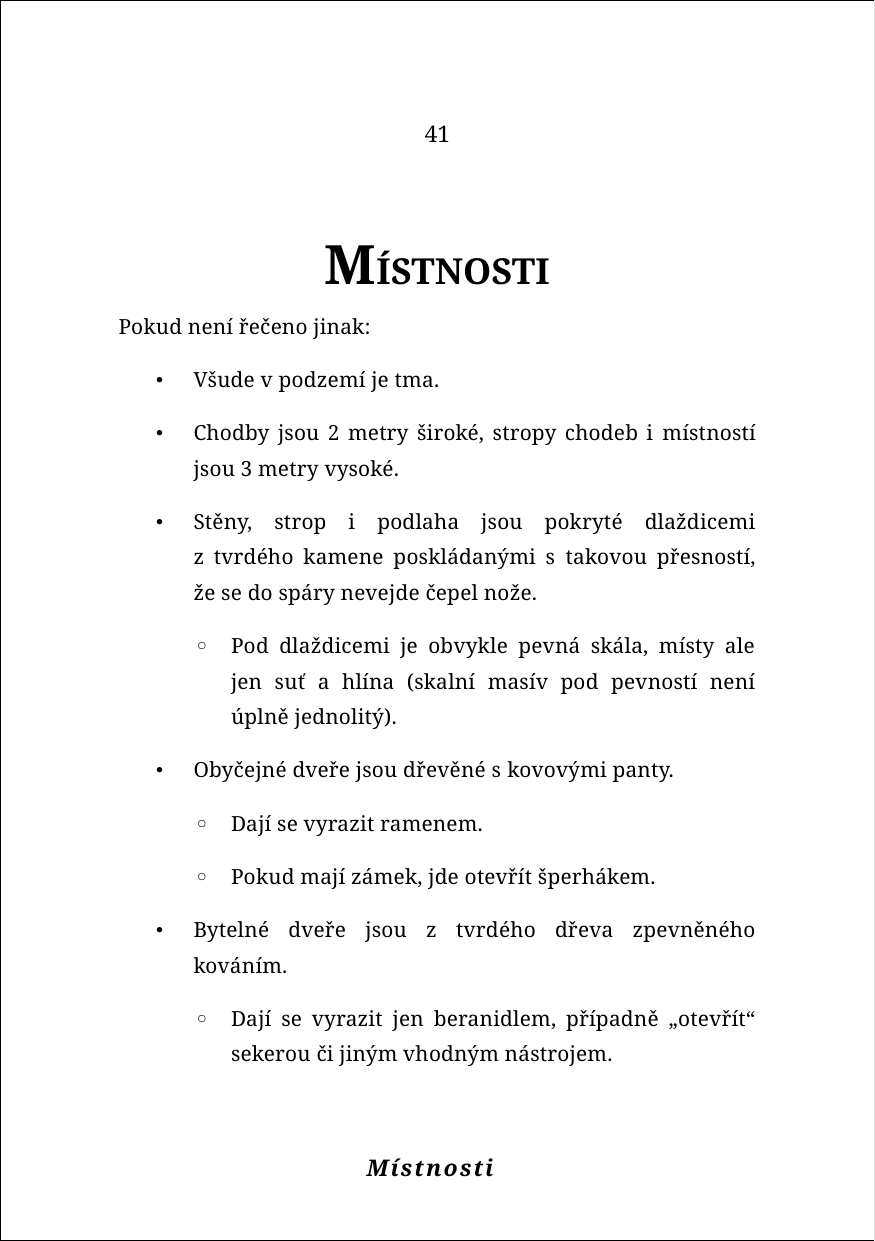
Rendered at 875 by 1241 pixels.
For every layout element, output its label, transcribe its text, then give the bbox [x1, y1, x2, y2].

list Dají se vyrazit jen beranidlem, případně „otevřít“ sekerou či jiným vhodným nástrojem. [193, 1004, 756, 1068]
list Dají se vyrazit ramenem. [193, 809, 756, 837]
list Všude v⁠ podzemí je tma. [156, 365, 756, 393]
list Bytelné dveře jsou z⁠ tvrdého dřeva zpevněného kováním. [156, 915, 756, 979]
list Pokud mají zámek, jde otevřít šperhákem. [193, 862, 756, 890]
subtitle Místnosti [118, 226, 756, 300]
list Pod dlaždicemi je obvykle pevná skála, místy ale jen suť a⁠ hlína (skalní masív pod pevností není úplně jednolitý). [193, 631, 756, 731]
list Obyčejné dveře jsou dřevěné s⁠ kovovými panty. [156, 756, 756, 784]
text Pokud není řečeno jinak: [118, 312, 756, 340]
list Chodby jsou 2 metry široké, stropy chodeb i⁠ místností jsou 3 metry vysoké. [156, 418, 756, 482]
list Stěny, strop i⁠ podlaha jsou pokryté dlaždicemi z⁠ tvrdého kamene poskládanými s⁠ takovou přesností, že se do spáry nevejde čepel nože. [156, 507, 756, 606]
